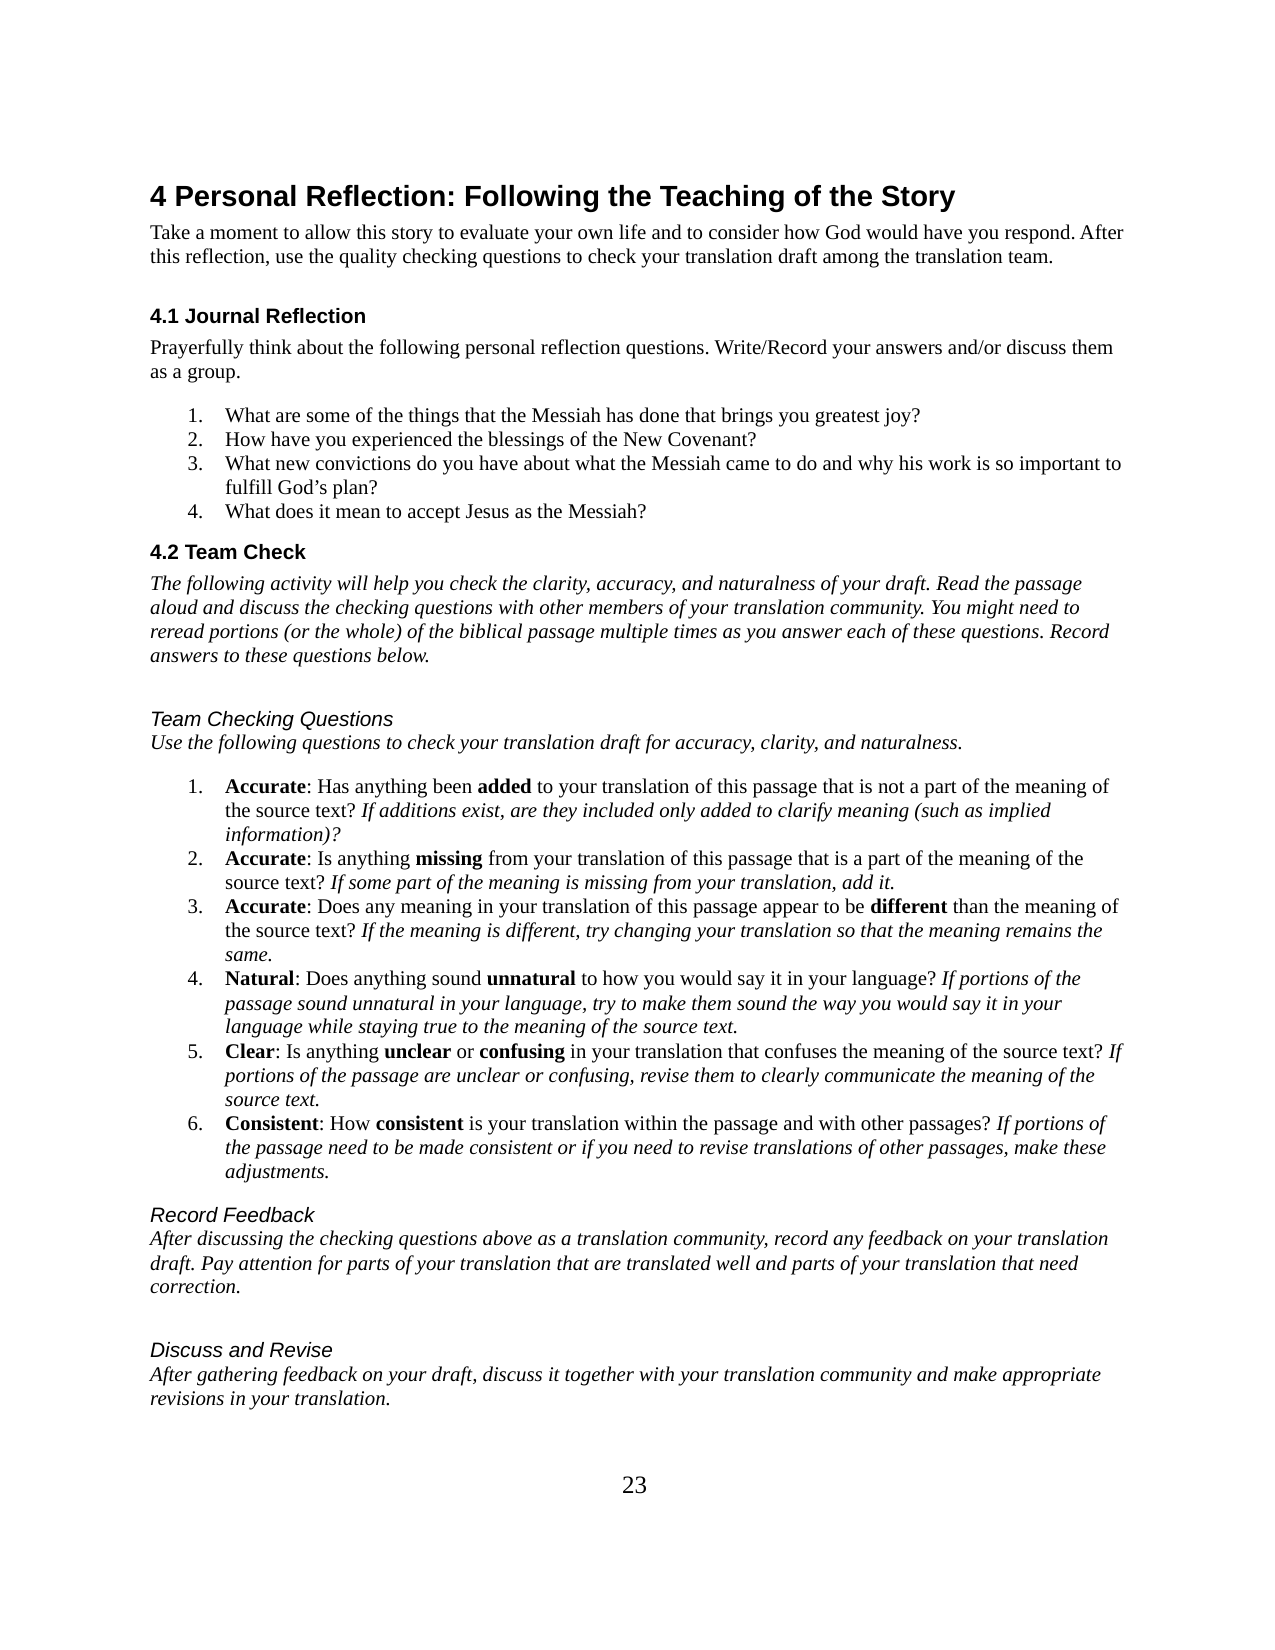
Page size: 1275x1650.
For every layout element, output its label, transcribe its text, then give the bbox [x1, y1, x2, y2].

list Accurate: Does any meaning in your translation of this passage appear to be different than the meaning of the source text? If the meaning is different, try changing your translation so that the meaning remains the same. [187, 894, 1125, 966]
text Take a moment to allow this story to evaluate your own life and to consider how God would have you respond. After this reflection, use the quality checking questions to check your translation draft among the translation team. [150, 220, 1125, 268]
text After gathering feedback on your draft, discuss it together with your translation community and make appropriate revisions in your translation. [150, 1361, 1125, 1409]
list How have you experienced the blessings of the New Covenant? [187, 427, 1125, 451]
subtitle 4.2 Team Check [150, 540, 1125, 564]
subtitle Team Checking Questions [150, 706, 1125, 730]
text The following activity will help you check the clarity, accuracy, and naturalness of your draft. Read the passage aloud and discuss the checking questions with other members of your translation community. You might need to reread portions (or the whole) of the biblical passage multiple times as you answer each of these questions. Record answers to these questions below. [150, 571, 1125, 667]
list What new convictions do you have about what the Messiah came to do and why his work is so important to fulfill God’s plan? [187, 451, 1125, 499]
list What are some of the things that the Messiah has done that brings you greatest joy? [187, 403, 1125, 427]
subtitle 4.1 Journal Reflection [150, 304, 1125, 328]
list Accurate: Has anything been added to your translation of this passage that is not a part of the meaning of the source text? If additions exist, are they included only added to clarify meaning (such as implied information)? [187, 774, 1125, 846]
text Use the following questions to check your translation draft for accuracy, clarity, and naturalness. [150, 730, 1125, 754]
subtitle Discuss and Revise [150, 1337, 1125, 1361]
list Consistent: How consistent is your translation within the passage and with other passages? If portions of the passage need to be made consistent or if you need to revise translations of other passages, make these adjustments. [187, 1111, 1125, 1183]
subtitle Record Feedback [150, 1202, 1125, 1226]
subtitle 4 Personal Reflection: Following the Teaching of the Story [150, 179, 1125, 212]
text Prayerfully think about the following personal reflection questions. Write/Record your answers and/or discuss them as a group. [150, 335, 1125, 383]
list Clear: Is anything unclear or confusing in your translation that confuses the meaning of the source text? If portions of the passage are unclear or confusing, revise them to clearly communicate the meaning of the source text. [187, 1038, 1125, 1111]
list What does it mean to accept Jesus as the Messiah? [187, 499, 1125, 523]
list Accurate: Is anything missing from your translation of this passage that is a part of the meaning of the source text? If some part of the meaning is missing from your translation, add it. [187, 846, 1125, 894]
text After discussing the checking questions above as a translation community, record any feedback on your translation draft. Pay attention for parts of your translation that are translated well and parts of your translation that need correction. [150, 1226, 1125, 1298]
list Natural: Does anything sound unnatural to how you would say it in your language? If portions of the passage sound unnatural in your language, try to make them sound the way you would say it in your language while staying true to the meaning of the source text. [187, 966, 1125, 1038]
